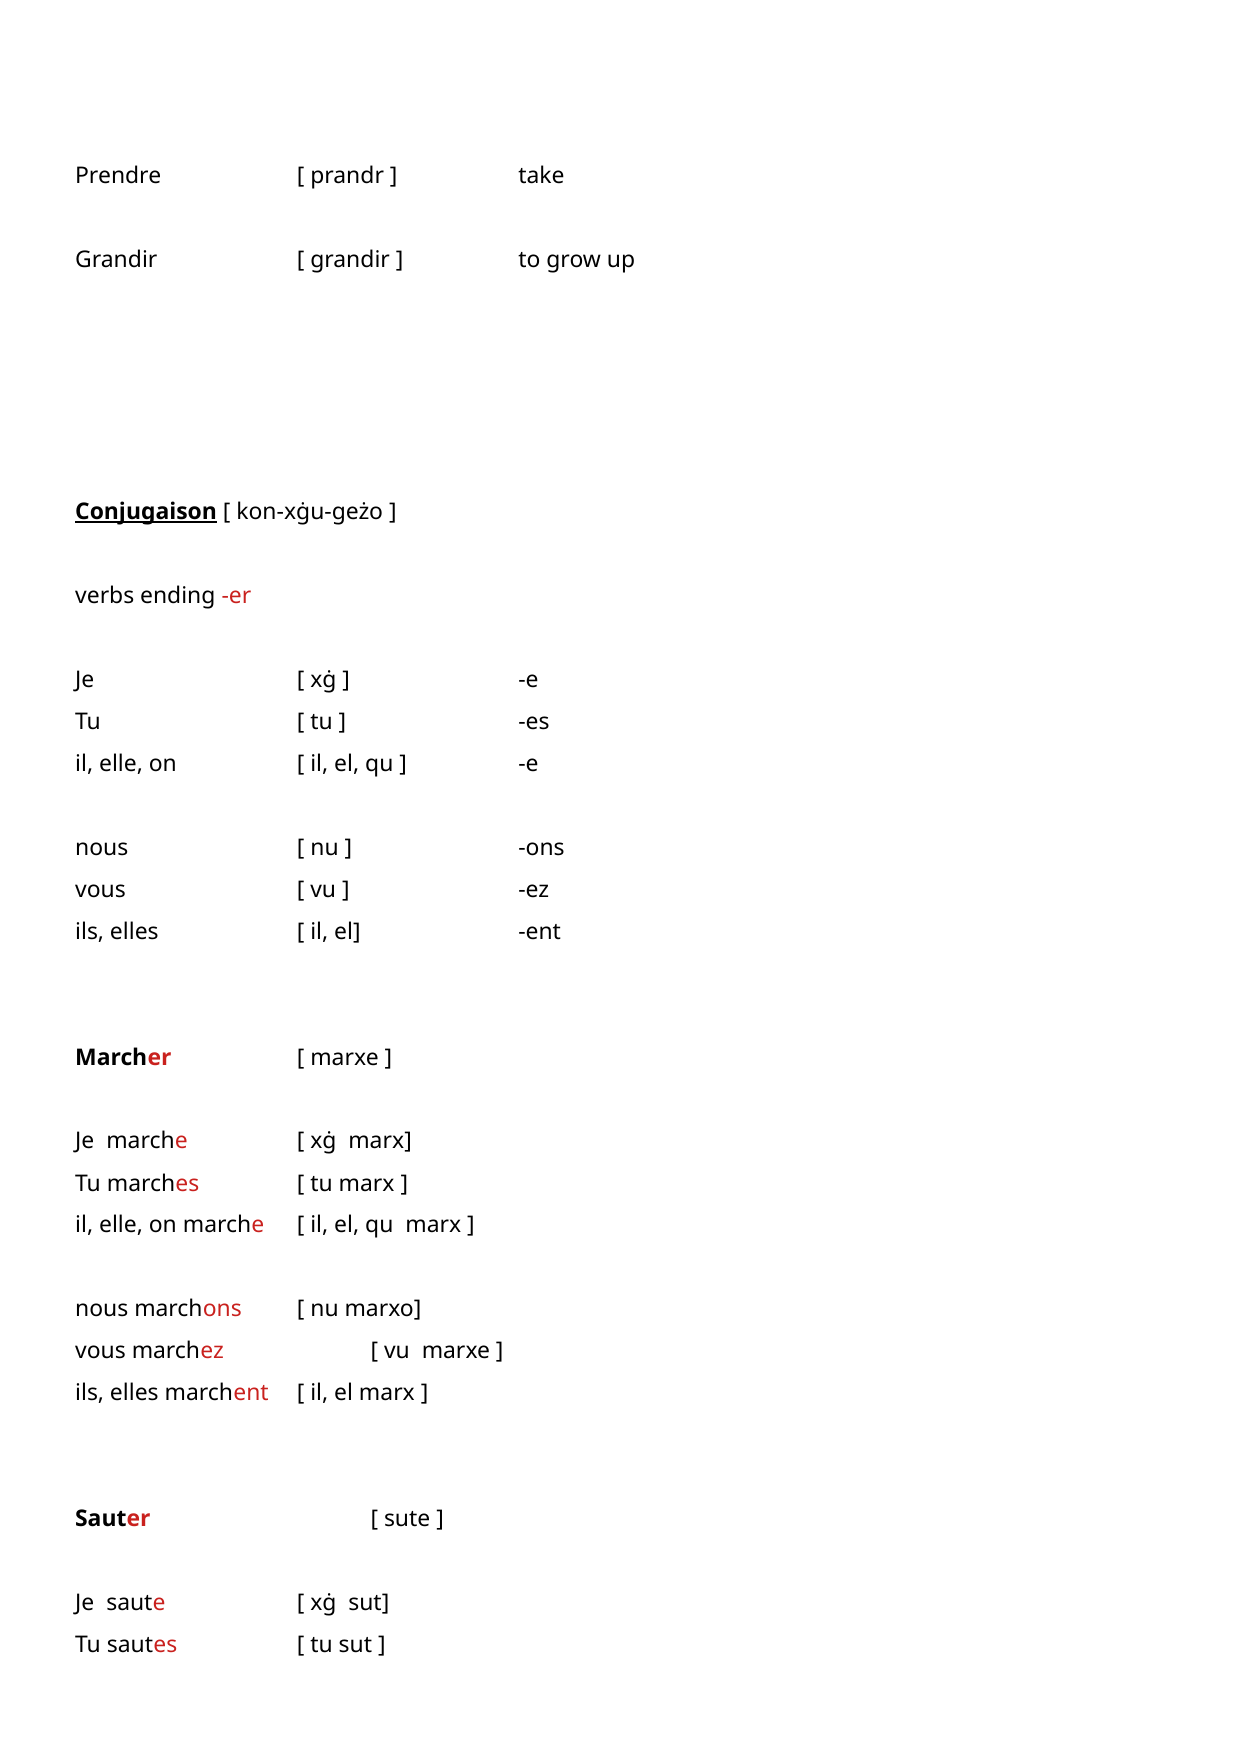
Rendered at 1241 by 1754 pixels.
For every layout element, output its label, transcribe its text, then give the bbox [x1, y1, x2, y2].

text vous marchez [ vu marxe ] [75, 1334, 1165, 1366]
text Prendre [ prandr ] take [75, 159, 1165, 190]
text Je saute [ xġ sut] [75, 1586, 1165, 1617]
text Tu [ tu ] -es [75, 705, 1165, 736]
text Grandir [ grandir ] to grow up [75, 243, 1165, 274]
text il, elle, on marche [ il, el, qu marx ] [75, 1208, 1165, 1240]
text Je marche [ xġ marx] [75, 1124, 1165, 1156]
text Marcher [ marxe ] [75, 1041, 1165, 1072]
text ils, elles marchent [ il, el marx ] [75, 1376, 1165, 1408]
text nous [ nu ] -ons [75, 831, 1165, 862]
text Je [ xġ ] -e [75, 663, 1165, 694]
text Tu sautes [ tu sut ] [75, 1628, 1165, 1659]
text vous [ vu ] -ez [75, 873, 1165, 904]
text Tu marches [ tu marx ] [75, 1166, 1165, 1198]
text nous marchons [ nu marxo] [75, 1292, 1165, 1324]
text verbs ending -er [75, 579, 1165, 610]
text il, elle, on [ il, el, qu ] -e [75, 747, 1165, 778]
text ils, elles [ il, el] -ent [75, 914, 1165, 946]
text Conjugaison [ kon-xġu-geżo ] [75, 495, 1165, 526]
text Sauter [ sute ] [75, 1502, 1165, 1533]
